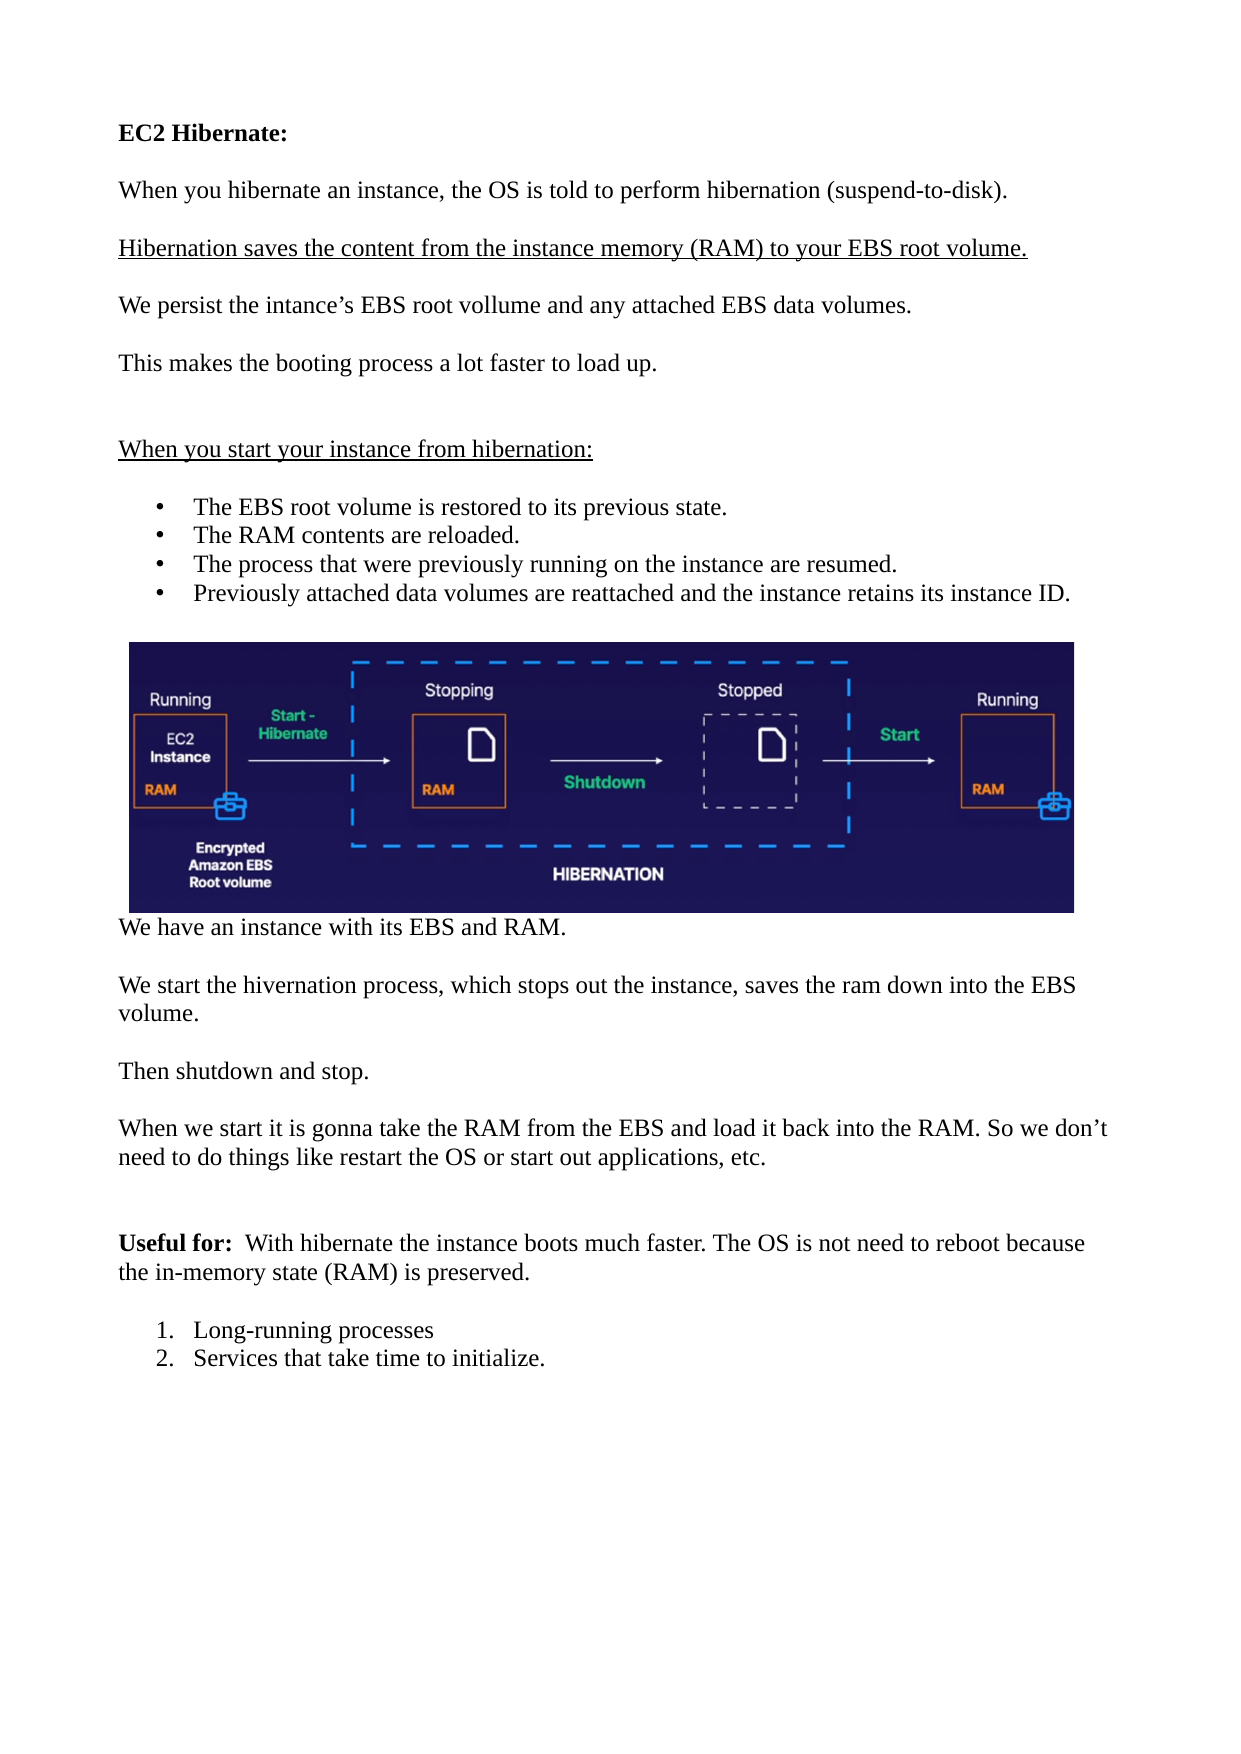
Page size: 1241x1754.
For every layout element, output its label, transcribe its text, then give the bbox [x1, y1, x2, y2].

text EC2 Hibernate: [118, 118, 1122, 147]
text We persist the intance’s EBS root vollume and any attached EBS data volumes. [118, 291, 1122, 319]
text When we start it is gonna take the RAM from the EBS and load it back into the RAM. So we don’t need to do things like restart the OS or start out applications, etc. [118, 1113, 1122, 1171]
text Then shutdown and stop. [118, 1056, 1122, 1085]
list The process that were previously running on the instance are resumed. [156, 549, 1122, 578]
list Previously attached data volumes are reattached and the instance retains its instance ID. [156, 578, 1122, 607]
text We start the hivernation process, which stops out the instance, saves the ram down into the EBS volume. [118, 970, 1122, 1027]
list Services that take time to initialize. [156, 1343, 1122, 1372]
text When you start your instance from hibernation: [118, 434, 1122, 463]
text This makes the booting process a lot faster to load up. [118, 348, 1122, 377]
text Useful for: With hibernate the instance boots much faster. The OS is not need to reboot because the in-memory state (RAM) is preserved. [118, 1228, 1122, 1286]
picture [129, 642, 1075, 913]
list Long-running processes [156, 1315, 1122, 1343]
list The RAM contents are reloaded. [156, 521, 1122, 549]
text When you hibernate an instance, the OS is told to perform hibernation (suspend-to-disk). [118, 176, 1122, 204]
text We have an instance with its EBS and RAM. [118, 913, 1122, 941]
text Hibernation saves the content from the instance memory (RAM) to your EBS root volume. [118, 233, 1122, 262]
list The EBS root volume is restored to its previous state. [156, 492, 1122, 521]
